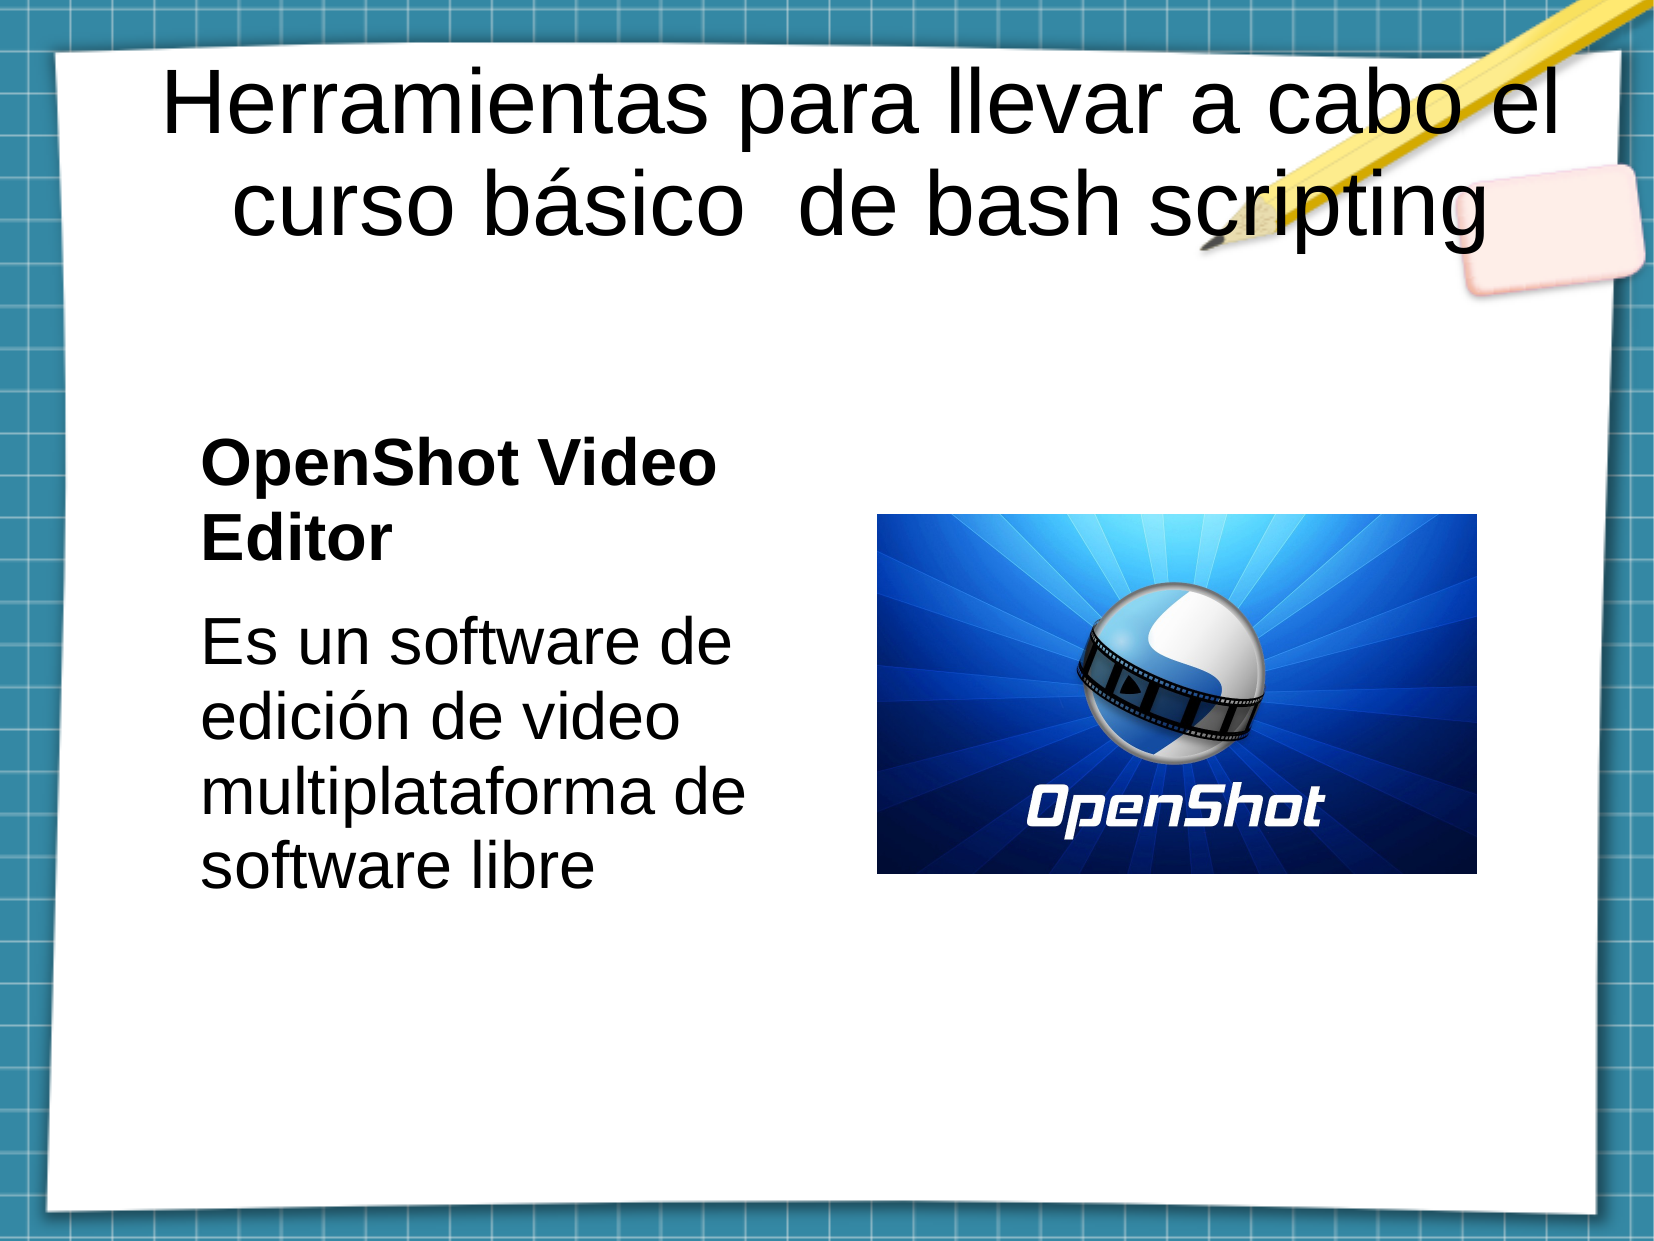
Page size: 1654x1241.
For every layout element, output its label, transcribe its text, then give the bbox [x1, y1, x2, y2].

title Herramientas para llevar a cabo el curso básico de bash scripting [82, 49, 1571, 257]
list OpenShot Video Editor Es un software de edición de video multiplataforma de software libre [129, 425, 857, 927]
picture [0, 0, 1654, 1241]
